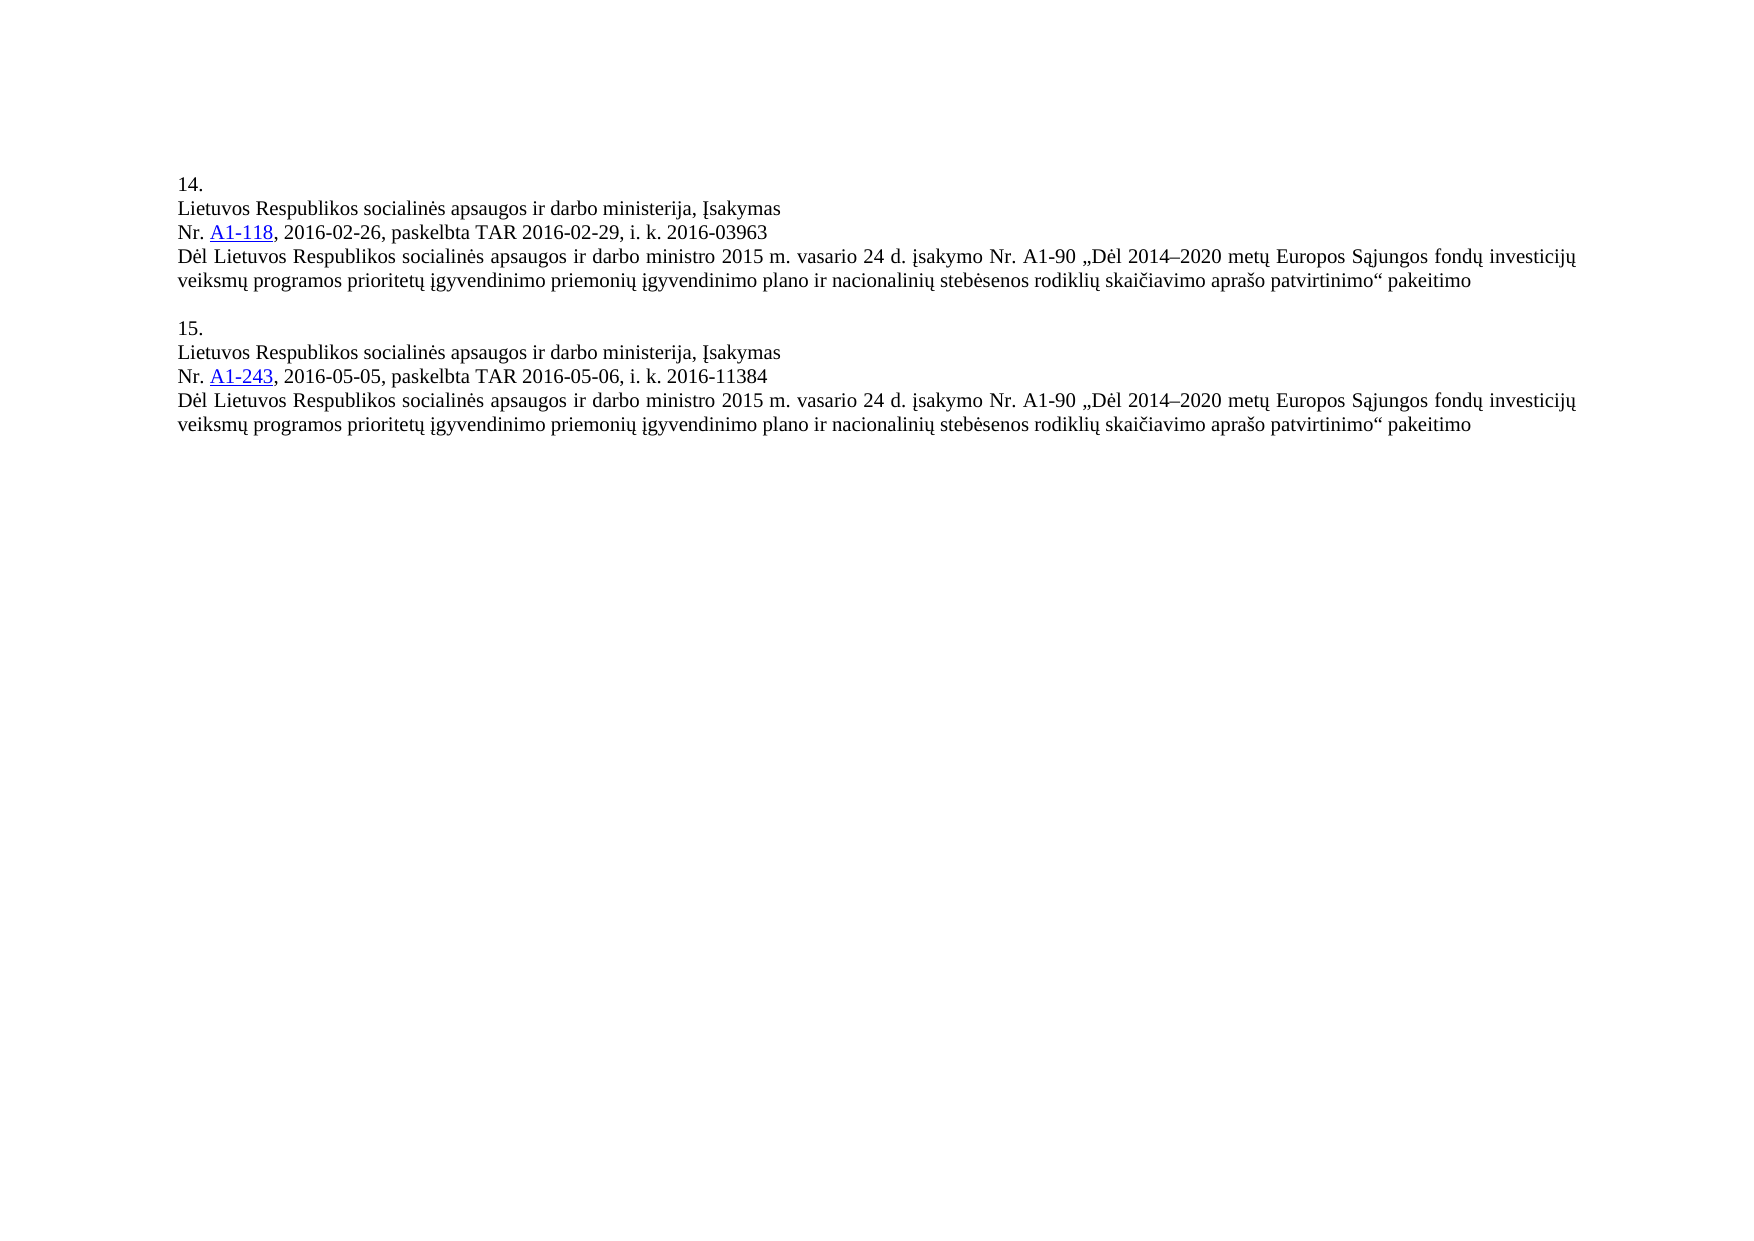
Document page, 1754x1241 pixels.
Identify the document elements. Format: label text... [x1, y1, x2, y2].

text Dėl Lietuvos Respublikos socialinės apsaugos ir darbo ministro 2015 m. vasario 24 d. įsakymo Nr. A1-90 „Dėl 2014–2020 metų Europos Sąjungos fondų investicijų veiksmų programos prioritetų įgyvendinimo priemonių įgyvendinimo plano ir nacionalinių stebėsenos rodiklių skaičiavimo aprašo patvirtinimo“ pakeitimo [177, 244, 1577, 292]
text Nr. A1-243, 2016-05-05, paskelbta TAR 2016-05-06, i. k. 2016-11384 [177, 364, 1577, 388]
text Nr. A1-118, 2016-02-26, paskelbta TAR 2016-02-29, i. k. 2016-03963 [177, 220, 1577, 244]
text Lietuvos Respublikos socialinės apsaugos ir darbo ministerija, Įsakymas [177, 340, 1577, 364]
text Lietuvos Respublikos socialinės apsaugos ir darbo ministerija, Įsakymas [177, 196, 1577, 220]
text 15. [177, 316, 1577, 340]
text 14. [177, 172, 1577, 196]
text Dėl Lietuvos Respublikos socialinės apsaugos ir darbo ministro 2015 m. vasario 24 d. įsakymo Nr. A1-90 „Dėl 2014–2020 metų Europos Sąjungos fondų investicijų veiksmų programos prioritetų įgyvendinimo priemonių įgyvendinimo plano ir nacionalinių stebėsenos rodiklių skaičiavimo aprašo patvirtinimo“ pakeitimo [177, 388, 1577, 436]
